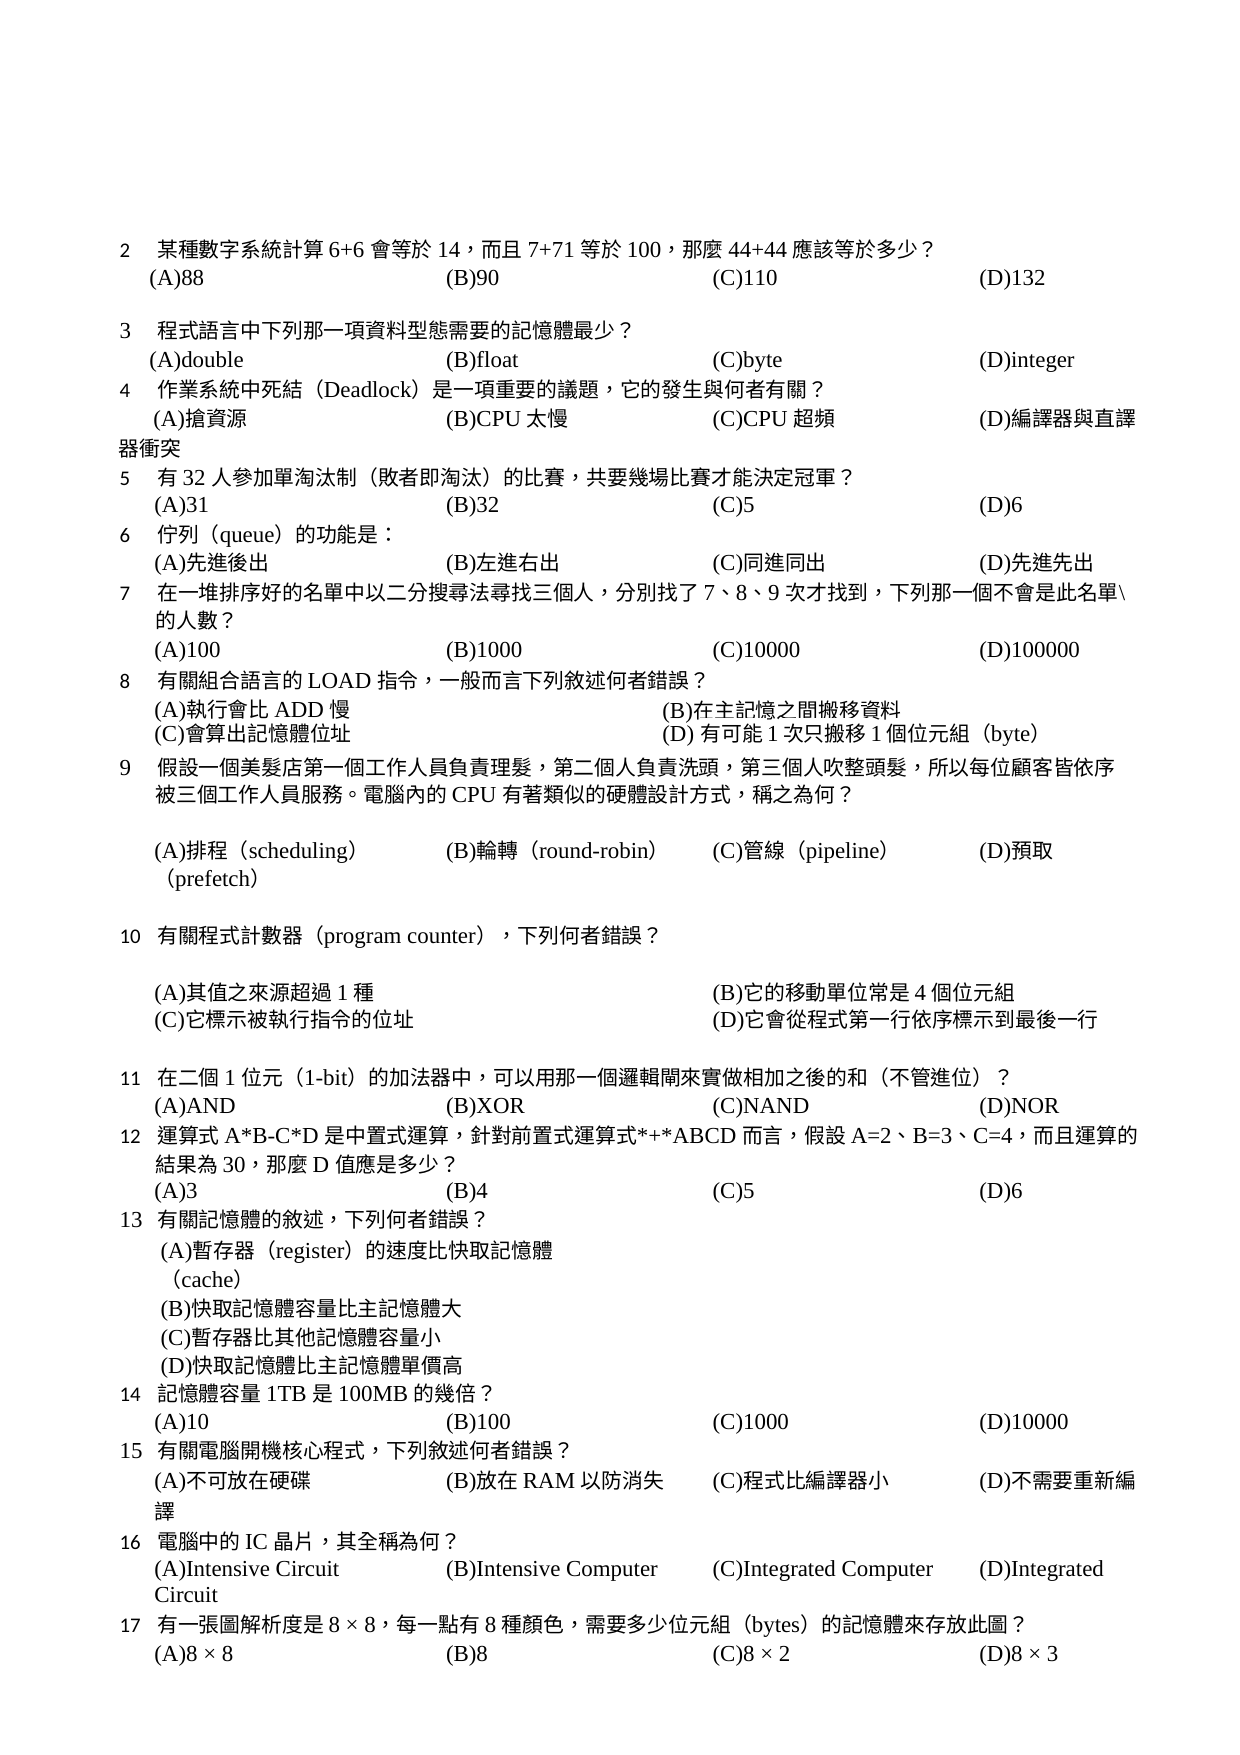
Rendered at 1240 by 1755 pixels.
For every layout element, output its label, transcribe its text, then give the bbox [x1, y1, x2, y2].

list 有 32 人參加單淘汰制（敗者即淘汰）的比賽，共要幾場比賽才能決定冠軍？ [119, 463, 1143, 491]
list 電腦中的 IC 晶片，其全稱為何？ [119, 1527, 1143, 1555]
list 有關組合語言的 LOAD 指令，一般而言下列敘述何者錯誤？ [119, 666, 1143, 694]
text (A)88 (B)90 (C)110 (D)132 [98, 264, 1143, 290]
list 佇列（queue）的功能是： [119, 521, 1143, 548]
text (A)排程（scheduling） (B)輪轉（round-robin） (C)管線（pipeline） (D)預取（prefetch） [154, 836, 1143, 892]
list 記憶體容量 1TB 是 100MB 的幾倍？ [119, 1379, 1143, 1407]
table_header [1035, 694, 1098, 723]
table_header (A)執行會比 ADD 慢 [154, 694, 525, 723]
list 某種數字系統計算 6+6 會等於 14，而且 7+71 等於 100，那麼 44+44 應該等於多少？ [119, 235, 1143, 263]
list 有關記憶體的敘述，下列何者錯誤？ [119, 1205, 1143, 1233]
list 在二個 1 位元（1-bit）的加法器中，可以用那一個邏輯閘來實做相加之後的和（不管進位）？ [119, 1063, 1143, 1091]
list 有關程式計數器（program counter），下列何者錯誤？ [119, 921, 1143, 949]
text (A)Intensive Circuit (B)Intensive Computer (C)Integrated Computer (D)Integrated Circuit [154, 1556, 1143, 1607]
text (A)100 (B)1000 (C)10000 (D)100000 [154, 637, 1143, 662]
text (A)AND (B)XOR (C)NAND (D)NOR [154, 1093, 1143, 1118]
text (A)10 (B)100 (C)1000 (D)10000 [154, 1409, 1143, 1435]
text (A)3 (B)4 (C)5 (D)6 [154, 1178, 1143, 1204]
text (A)搶資源 (B)CPU 太慢 (C)CPU 超頻 (D)編譯器與直譯器衝突 [119, 403, 1143, 462]
text (A)31 (B)32 (C)5 (D)6 [154, 492, 1143, 518]
text (A)其值之來源超過 1 種 (B)它的移動單位常是 4 個位元組 [154, 978, 1143, 1006]
list 運算式 A*B-C*D 是中置式運算，針對前置式運算式*+*ABCD 而言，假設 A=2、B=3、C=4，而且運算的 [119, 1121, 1143, 1149]
table_cell (D) 有可能1次只搬移1個位元組（byte） [525, 724, 1098, 746]
list 作業系統中死結（Deadlock）是一項重要的議題，它的發生與何者有關？ [119, 376, 1143, 403]
text (C)暫存器比其他記憶體容量小 [160, 1322, 602, 1351]
list 有關電腦開機核心程式，下列敘述何者錯誤？ [119, 1436, 1143, 1464]
text (A)8 × 8 (B)8 (C)8 × 2 (D)8 × 3 [154, 1639, 1143, 1667]
list 程式語言中下列那一項資料型態需要的記憶體最少？ [119, 316, 1143, 344]
list 假設一個美髮店第一個工作人員負責理髮，第二個人負責洗頭，第三個人吹整頭髮，所以每位顧客皆依序 [119, 753, 1143, 781]
text (A)先進後出 (B)左進右出 (C)同進同出 (D)先進先出 [154, 548, 1143, 576]
text 被三個工作人員服務。電腦內的 CPU 有著類似的硬體設計方式，稱之為何？ [98, 781, 1133, 808]
list 有一張圖解析度是 8 × 8，每一點有 8 種顏色，需要多少位元組（bytes）的記憶體來存放此圖？ [119, 1610, 1143, 1638]
text (A)不可放在硬碟 (B)放在 RAM 以防消失 (C)程式比編譯器小 (D)不需要重新編譯 [154, 1464, 1143, 1526]
text 結果為 30，那麼 D 值應是多少？ [98, 1149, 1133, 1178]
text 的人數？ [98, 606, 1133, 634]
table_cell (C)會算出記憶體位址 [154, 724, 525, 746]
text (B)快取記憶體容量比主記憶體大 [160, 1293, 602, 1322]
text (C)它標示被執行指令的位址 (D)它會從程式第一行依序標示到最後一行 [154, 1006, 1143, 1033]
list 在一堆排序好的名單中以二分搜尋法尋找三個人，分別找了 7、8、9 次才找到，下列那一個不會是此名單\ [119, 578, 1143, 606]
table_header (B)在主記憶之間搬移資料 [525, 694, 1035, 723]
text (A)double (B)float (C)byte (D)integer [98, 347, 1143, 373]
text (D)快取記憶體比主記憶體單價高 [160, 1351, 602, 1379]
text (A)暫存器（register）的速度比快取記憶體（cache） [160, 1236, 602, 1293]
